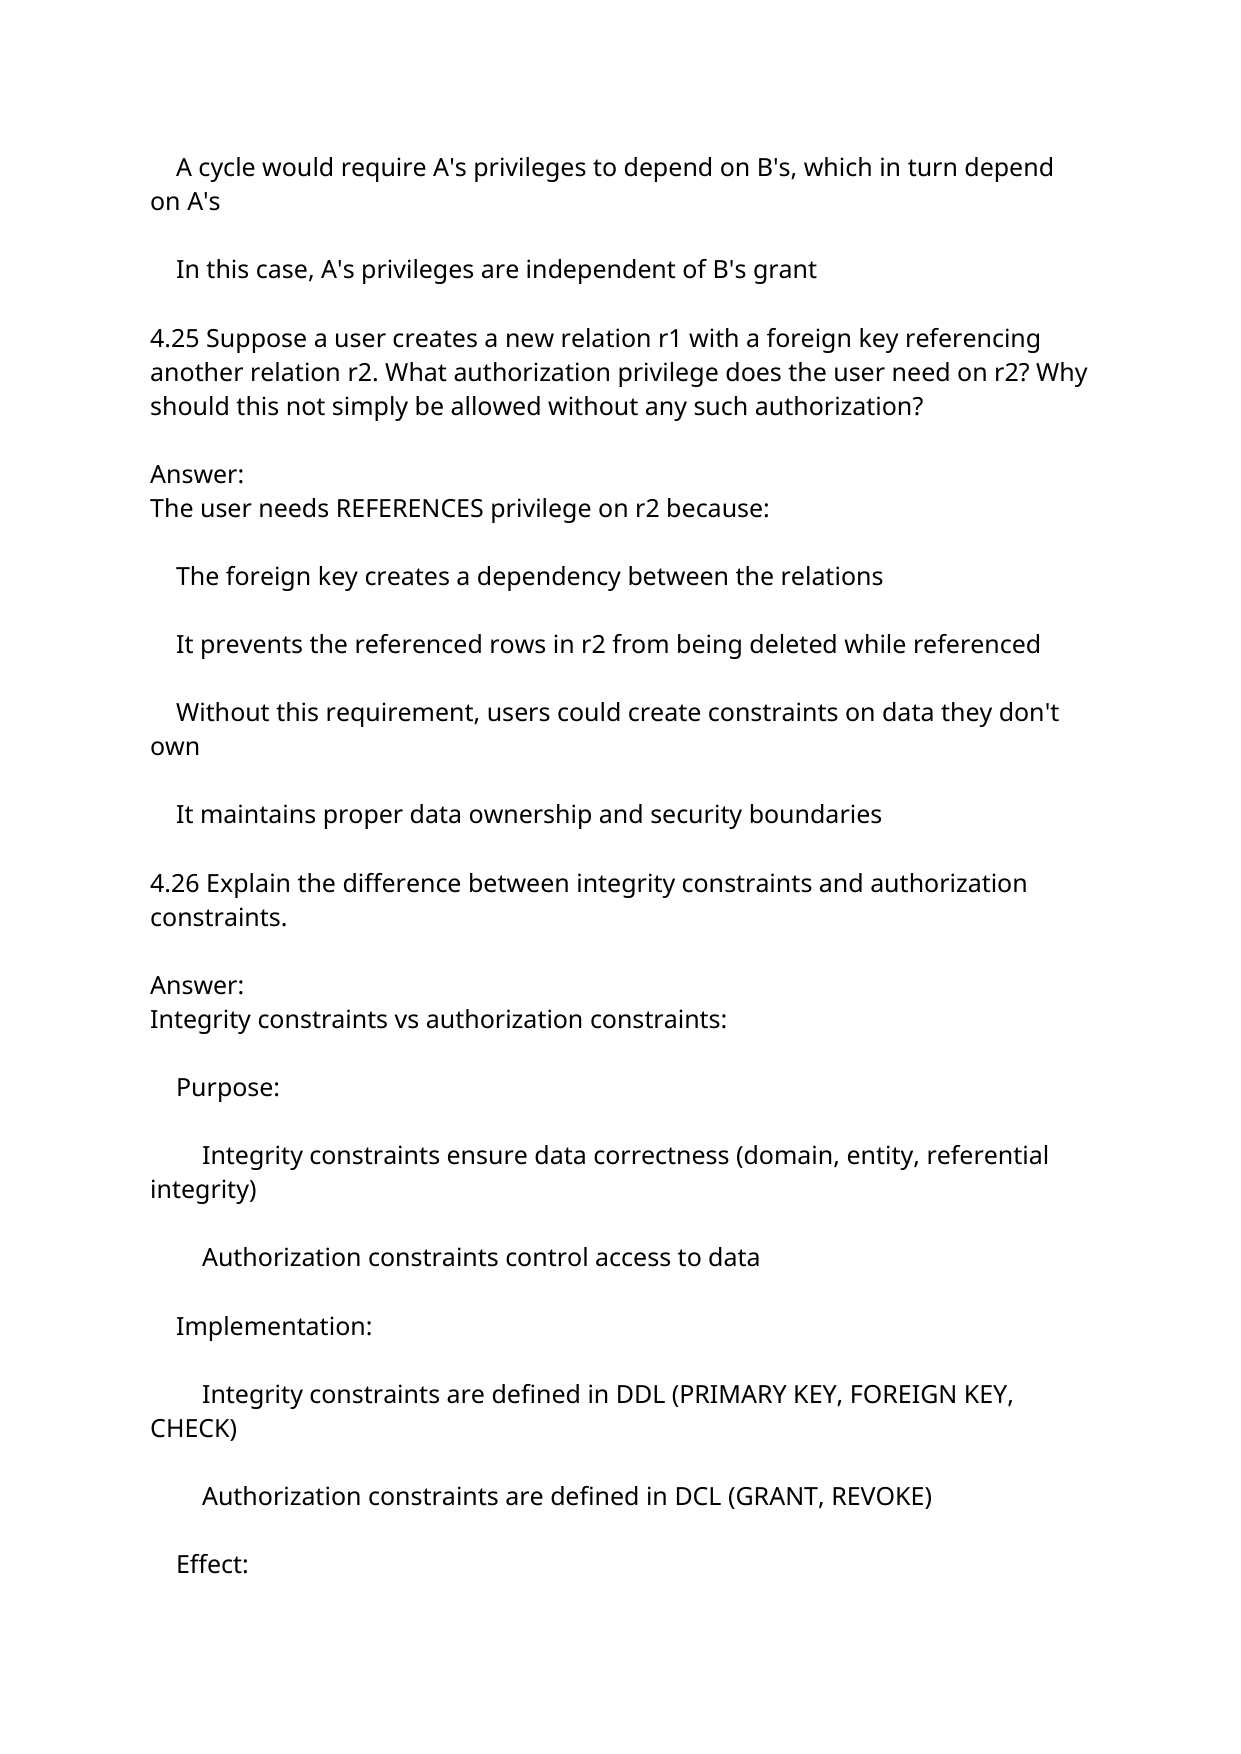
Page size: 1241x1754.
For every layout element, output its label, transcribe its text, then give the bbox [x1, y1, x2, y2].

text The foreign key creates a dependency between the relations [150, 559, 1091, 593]
text 4.25 Suppose a user creates a new relation r1 with a foreign key referencing another relation r2. What authorization privilege does the user need on r2? Why should this not simply be allowed without any such authorization? [150, 320, 1091, 422]
text Integrity constraints are defined in DDL (PRIMARY KEY, FOREIGN KEY, CHECK) [150, 1376, 1091, 1444]
text Authorization constraints control access to data [150, 1240, 1091, 1274]
text The user needs REFERENCES privilege on r2 because: [150, 491, 1091, 525]
text Effect: [150, 1547, 1091, 1581]
text Without this requirement, users could create constraints on data they don't own [150, 695, 1091, 763]
text A cycle would require A's privileges to depend on B's, which in turn depend on A's [150, 150, 1091, 218]
text 4.26 Explain the difference between integrity constraints and authorization constraints. [150, 865, 1091, 933]
text It maintains proper data ownership and security boundaries [150, 797, 1091, 831]
text Purpose: [150, 1070, 1091, 1104]
text In this case, A's privileges are independent of B's grant [150, 252, 1091, 286]
text Integrity constraints vs authorization constraints: [150, 1002, 1091, 1036]
text Answer: [150, 967, 1091, 1002]
text It prevents the referenced rows in r2 from being deleted while referenced [150, 627, 1091, 661]
text Implementation: [150, 1308, 1091, 1342]
text Integrity constraints ensure data correctness (domain, entity, referential integrity) [150, 1138, 1091, 1206]
text Answer: [150, 457, 1091, 491]
text Authorization constraints are defined in DCL (GRANT, REVOKE) [150, 1478, 1091, 1512]
